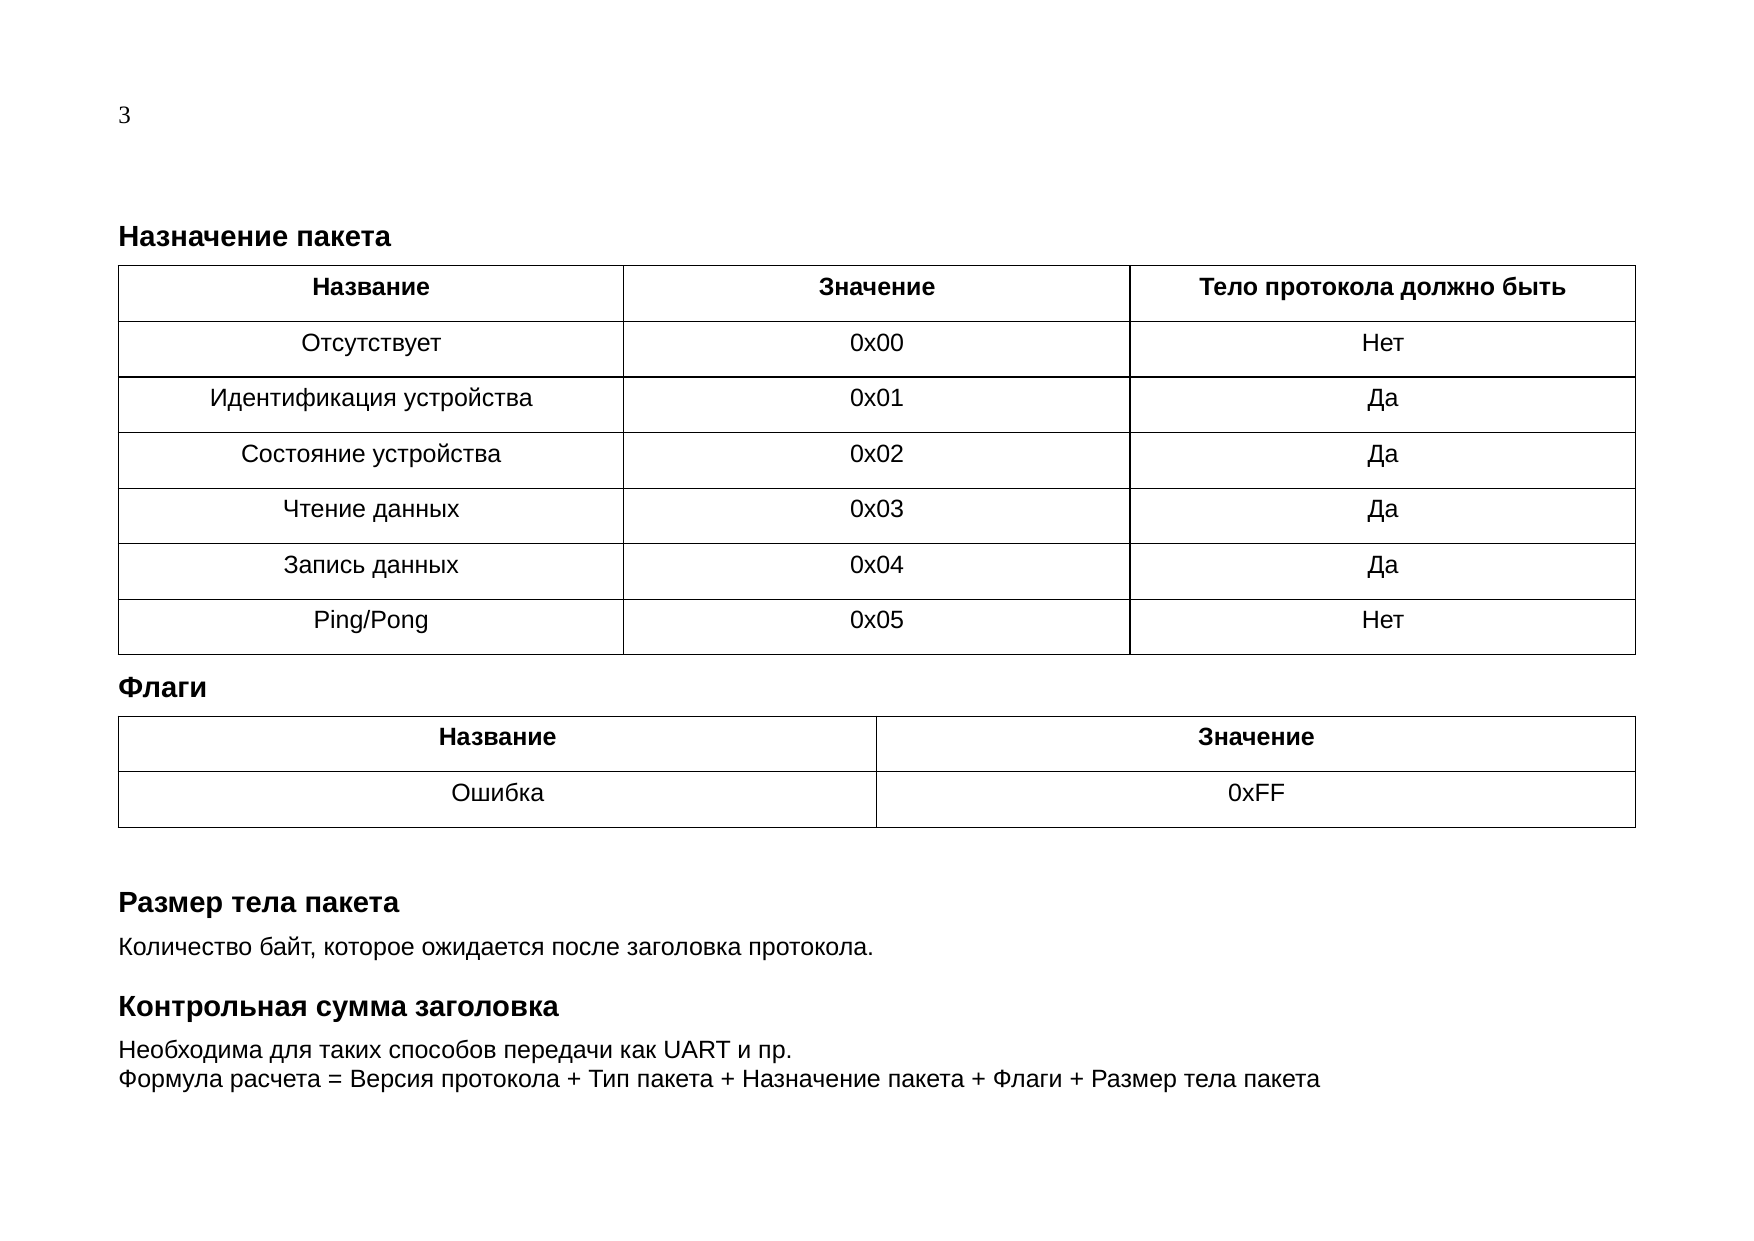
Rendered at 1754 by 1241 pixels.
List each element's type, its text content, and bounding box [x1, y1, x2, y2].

table_cell Да [1131, 489, 1635, 543]
table_cell Чтение данных [119, 489, 623, 543]
table_header Значение [877, 717, 1635, 771]
table_cell 0x03 [624, 489, 1129, 543]
table_header Название [119, 717, 876, 771]
table_cell 0x01 [624, 378, 1129, 432]
subtitle Флаги [118, 669, 1636, 703]
table_cell Да [1131, 378, 1635, 432]
table_cell Идентификация устройства [119, 378, 623, 432]
table_cell Ping/Pong [119, 600, 623, 654]
table_cell 0x05 [624, 600, 1129, 654]
table_header Название [119, 266, 623, 321]
table_cell Нет [1131, 322, 1635, 376]
table_cell 0xFF [877, 772, 1635, 827]
table_cell Запись данных [119, 544, 623, 598]
text Формула расчета = Версия протокола + Тип пакета + Назначение пакета + Флаги + Размер тела пакета [118, 1064, 1636, 1093]
table_cell Ошибка [119, 772, 876, 827]
table_cell Состояние устройства [119, 433, 623, 487]
table_cell Нет [1131, 600, 1635, 654]
table_cell Отсутствует [119, 322, 623, 376]
table_cell 0x00 [624, 322, 1129, 376]
subtitle Размер тела пакета [118, 885, 1636, 919]
subtitle Контрольная сумма заголовка [118, 989, 1636, 1023]
text Необходима для таких способов передачи как UART и пр. [118, 1035, 1636, 1064]
table_cell Да [1131, 544, 1635, 598]
table_header Значение [624, 266, 1129, 321]
subtitle Назначение пакета [118, 219, 1636, 253]
text Количество байт, которое ожидается после заголовка протокола. [118, 931, 1636, 960]
table_header Тело протокола должно быть [1131, 266, 1635, 321]
table_cell Да [1131, 433, 1635, 487]
table_cell 0x04 [624, 544, 1129, 598]
table_cell 0x02 [624, 433, 1129, 487]
